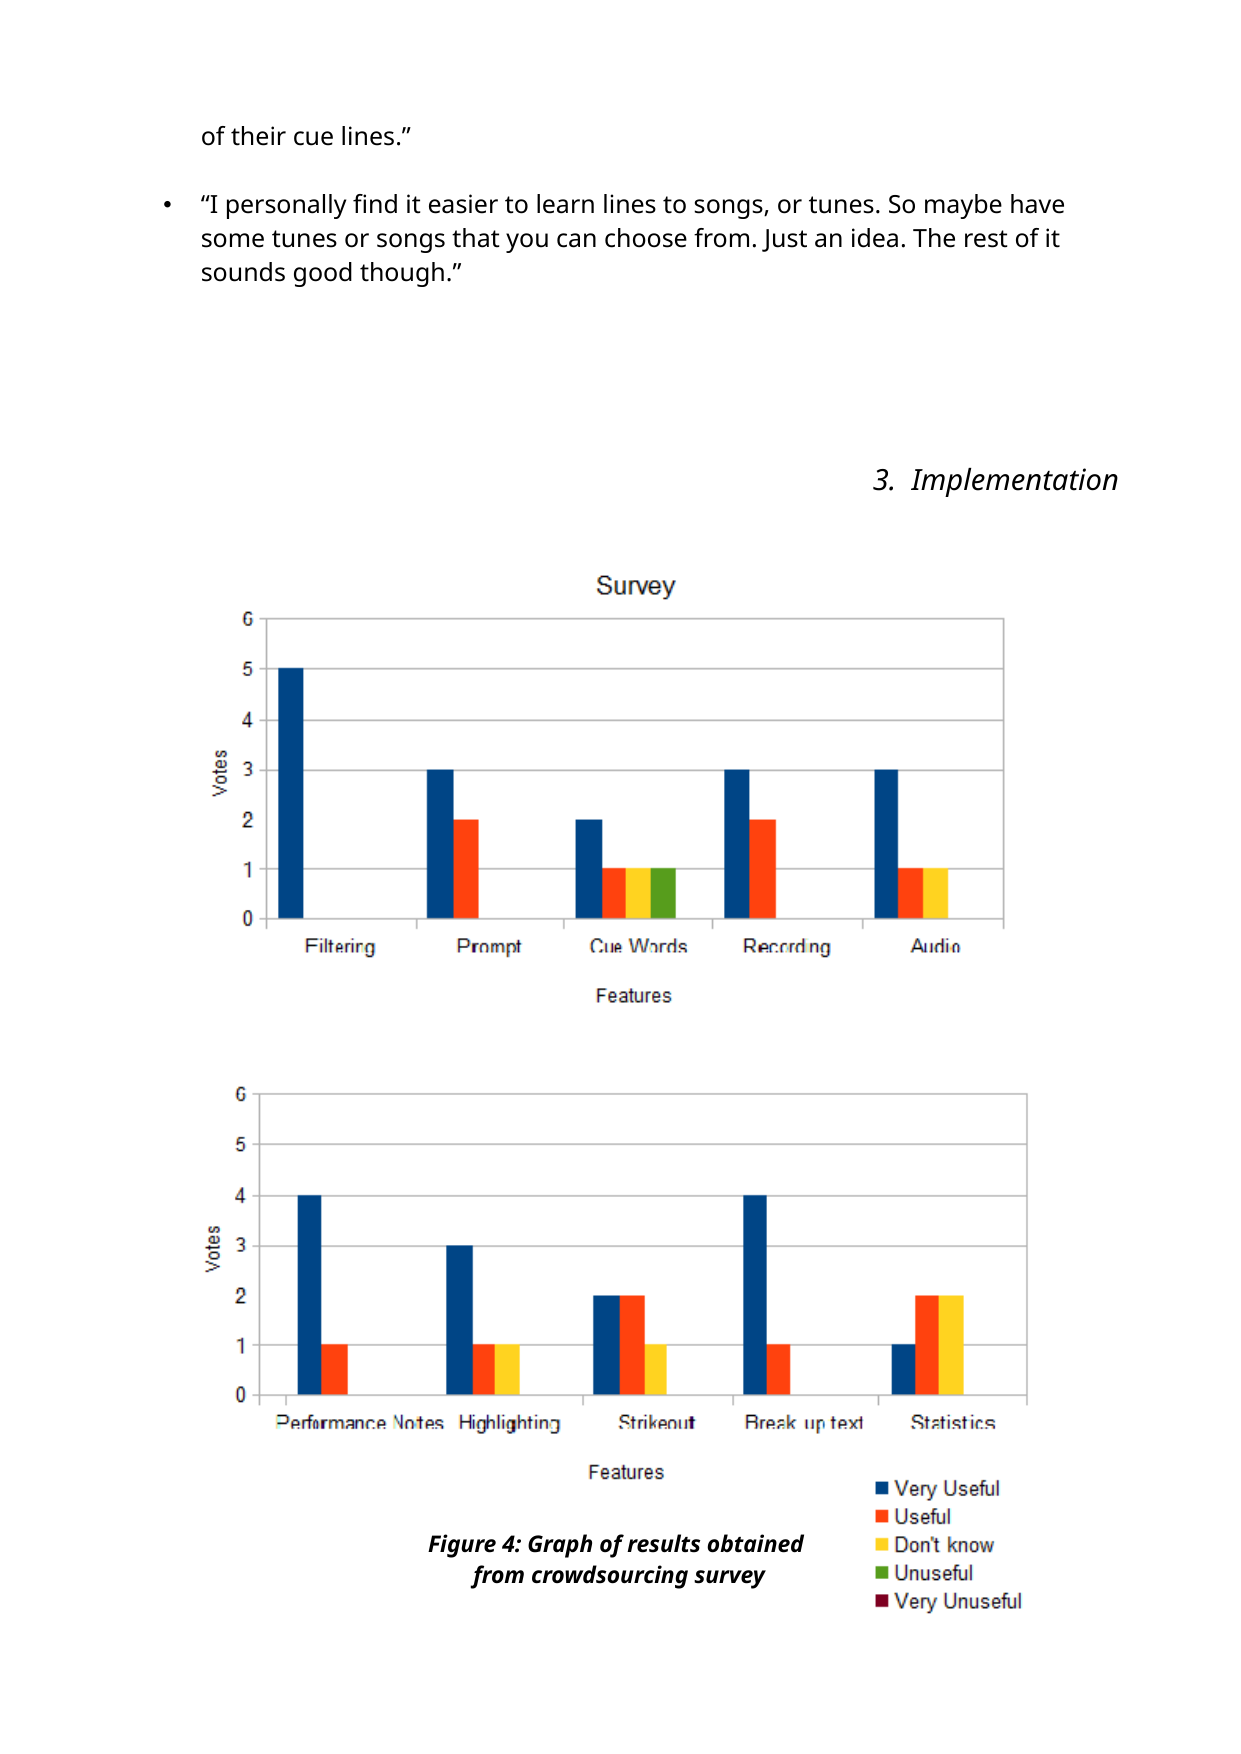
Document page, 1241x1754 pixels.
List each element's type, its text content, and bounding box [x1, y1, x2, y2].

list “I personally find it easier to learn lines to songs, or tunes. So maybe have some tunes or songs that you can choose from. Just an idea. The rest of it sounds good though.” [163, 186, 1122, 288]
picture [198, 551, 1064, 1615]
text [1032, 1528, 1122, 1559]
list of their cue lines.” [163, 118, 1122, 152]
text 3. Implementation [118, 459, 1122, 498]
text Figure 4: Graph of results obtained [118, 1528, 868, 1559]
text [1032, 1559, 1122, 1591]
text from crowdsourcing survey [118, 1559, 868, 1591]
